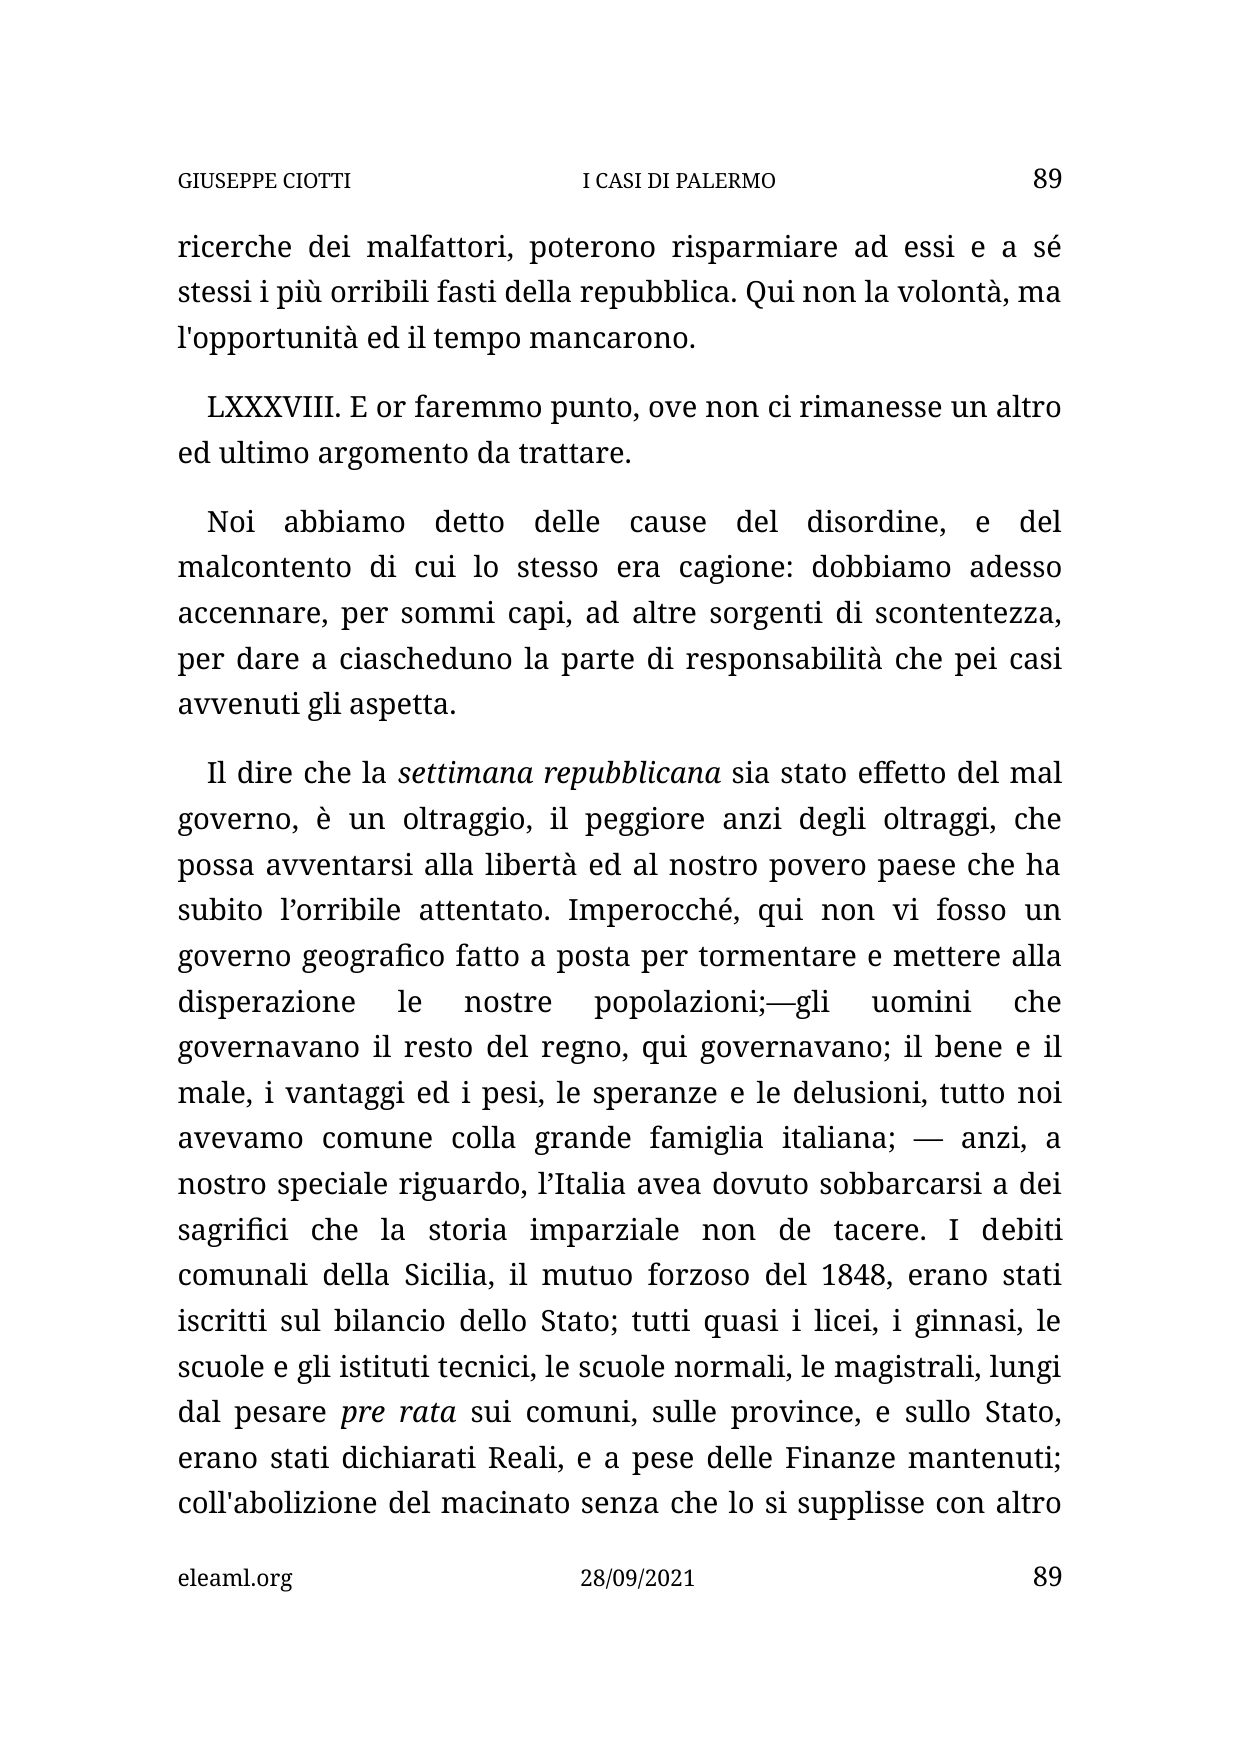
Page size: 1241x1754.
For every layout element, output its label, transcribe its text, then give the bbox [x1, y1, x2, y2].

text Noi abbiamo detto delle cause del disordine, e del malcontento di cui lo stesso era cagione: dobbiamo adesso accennare, per sommi capi, ad altre sorgenti di scontentezza, per dare a ciascheduno la parte di responsabilità che pei casi avvenuti gli aspetta. [177, 501, 1063, 723]
text ricerche dei malfattori, poterono risparmiare ad essi e a sé stessi i più orribili fasti della repubblica. Qui non la volontà, ma l'opportunità ed il tempo mancarono. [177, 226, 1063, 357]
text Il dire che la settimana repubblicana sia stato effetto del mal governo, è un oltraggio, il peggiore anzi degli oltraggi, che possa avventarsi alla libertà ed al nostro povero paese che ha subito l’orribile attentato. Imperocché, qui non vi fosso un governo geografico fatto a posta per tormentare e mettere alla disperazione le nostre popolazioni;—gli uomini che governavano il resto del regno, qui governavano; il bene e il male, i vantaggi ed i pesi, le speranze e le delusioni, tutto noi avevamo comune colla grande famiglia italiana; — anzi, a nostro speciale riguardo, l’Italia avea dovuto sobbarcarsi a dei sagrifici che la storia imparziale non de tacere. I debiti comunali della Sicilia, il mutuo forzoso del 1848, erano stati iscritti sul bilancio dello Stato; tutti quasi i licei, i ginnasi, le scuole e gli istituti tecnici, le scuole normali, le magistrali, lungi dal pesare pre rata sui comuni, sulle province, e sullo Stato, erano stati dichiarati Reali, e a pese delle Finanze mantenuti; coll'abolizione del macinato senza che lo si supplisse con altro [177, 753, 1063, 1522]
text LXXXVIII. E or faremmo punto, ove non ci rimanesse un altro ed ultimo argomento da trattare. [177, 386, 1063, 472]
